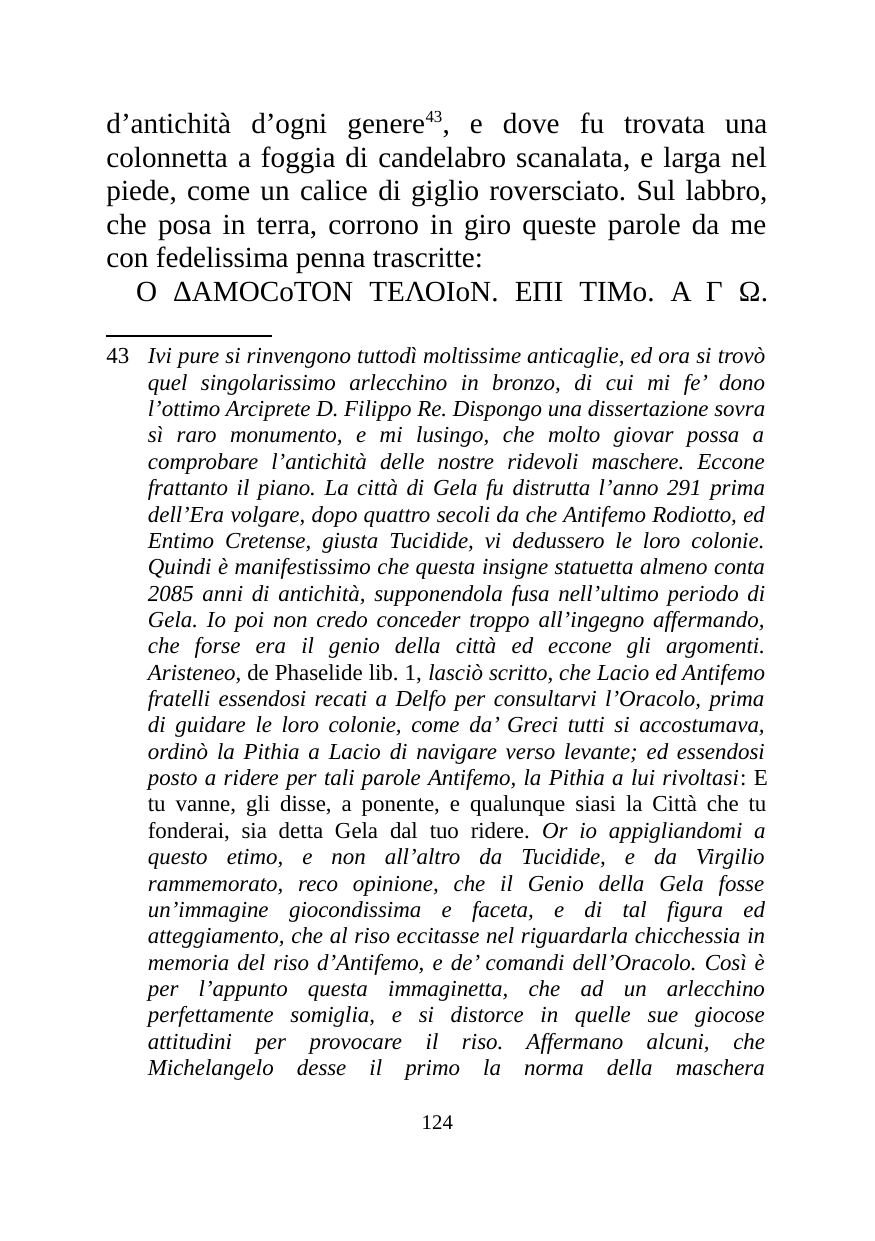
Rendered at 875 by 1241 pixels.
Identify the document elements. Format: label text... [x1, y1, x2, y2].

text Ο ΔΑΜΟCοΤΟΝ ΤΕΛΟΙοΝ. ΕΠΙ ΤΙΜο. Α Γ Ω. [106, 274, 768, 307]
text d’antichità d’ogni genere, e dove fu trovata una colonnetta a foggia di candelabro scanalata, e larga nel piede, come un calice di giglio roversciato. Sul labbro, che posa in terra, corrono in giro queste parole da me con fedelissima penna trascritte: [106, 106, 768, 274]
text Ivi pure si rinvengono tuttodì moltissime anticaglie, ed ora si trovò quel singolarissimo arlecchino in bronzo, di cui mi fe’ dono l’ottimo Arciprete D. Filippo Re. Dispongo una dissertazione sovra sì raro monumento, e mi lusingo, che molto giovar possa a comprobare l’antichità delle nostre ridevoli maschere. Eccone frattanto il piano. La città di Gela fu distrutta l’anno 291 prima dell’Era volgare, dopo quattro secoli da che Antifemo Rodiotto, ed Entimo Cretense, giusta Tucidide, vi dedussero le loro colonie. Quindi è manifestissimo che questa insigne statuetta almeno conta 2085 anni di antichità, supponendola fusa nell’ultimo periodo di Gela. Io poi non credo conceder troppo all’ingegno affermando, che forse era il genio della città ed eccone gli argomenti. Aristeneo, de Phaselide lib. 1, lasciò scritto, che Lacio ed Antifemo fratelli essendosi recati a Delfo per consultarvi l’Oracolo, prima di guidare le loro colonie, come da’ Greci tutti si accostumava, ordinò la Pithia a Lacio di navigare verso levante; ed essendosi posto a ridere per tali parole Antifemo, la Pithia a lui rivoltasi: E tu vanne, gli disse, a ponente, e qualunque siasi la Città che tu fonderai, sia detta Gela dal tuo ridere. Or io appigliandomi a questo etimo, e non all’altro da Tucidide, e da Virgilio rammemorato, reco opinione, che il Genio della Gela fosse un’immagine giocondissima e faceta, e di tal figura ed atteggiamento, che al riso eccitasse nel riguardarla chicchessia in memoria del riso d’Antifemo, e de’ comandi dell’Oracolo. Così è per l’appunto questa immaginetta, che ad un arlecchino perfettamente somiglia, e si distorce in quelle sue giocose attitudini per provocare il riso. Affermano alcuni, che Michelangelo desse il primo la norma della maschera [106, 342, 768, 1080]
